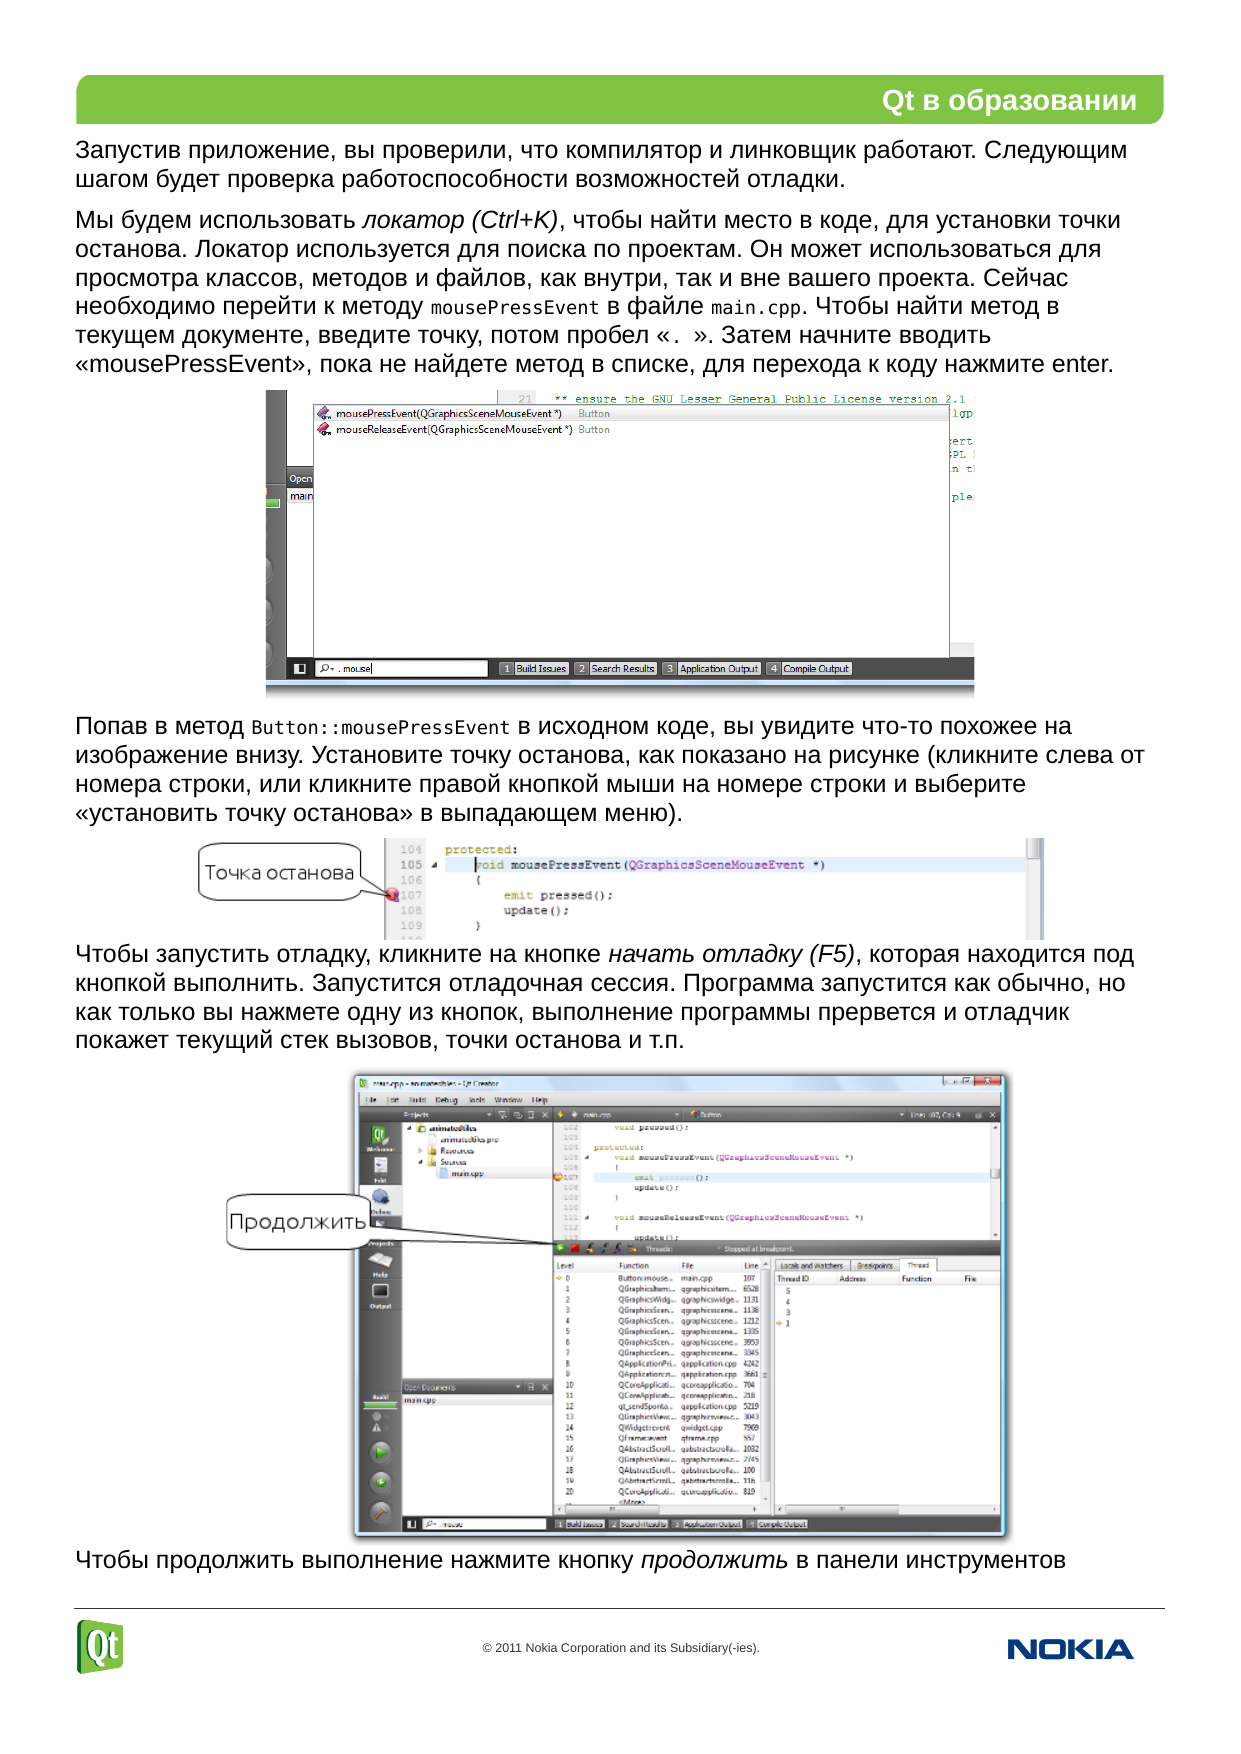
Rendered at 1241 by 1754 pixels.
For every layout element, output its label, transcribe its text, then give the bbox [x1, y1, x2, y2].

text Чтобы продолжить выполнение нажмите кнопку продолжить в панели инструментов [75, 1546, 1165, 1574]
text Чтобы запустить отладку, кликните на кнопке начать отладку (F5), которая находится под кнопкой выполнить. Запустится отладочная сессия. Программа запустится как обычно, но как только вы нажмете одну из кнопок, выполнение программы прервется и отладчик покажет текущий стек вызовов, точки останова и т.п. [75, 839, 1165, 1054]
text Попав в метод Button::mousePressEvent в исходном коде, вы увидите что-то похожее на изображение внизу. Установите точку останова, как показано на рисунке (кликните слева от номера строки, или кликните правой кнопкой мыши на номере строки и выберите «установить точку останова» в выпадающем меню). [75, 711, 1165, 826]
picture [73, 1615, 127, 1679]
text Мы будем использовать локатор (Ctrl+K), чтобы найти место в коде, для установки точки останова. Локатор используется для поиска по проектам. Он может использоваться для просмотра классов, методов и файлов, как внутри, так и вне вашего проекта. Сейчас необходимо перейти к методу mousePressEvent в файле main.cpp. Чтобы найти метод в текущем документе, введите точку, потом пробел «. ». Затем начните вводить «mousePressEvent», пока не найдете метод в списке, для перехода к коду нажмите enter. [75, 205, 1165, 377]
text Запустив приложение, вы проверили, что компилятор и линковщик работают. Следующим шагом будет проверка работоспособности возможностей отладки. [75, 135, 1165, 192]
picture [226, 1066, 1014, 1546]
picture [978, 1610, 1164, 1688]
picture [76, 75, 1164, 124]
picture [196, 838, 1045, 940]
picture [265, 390, 975, 699]
